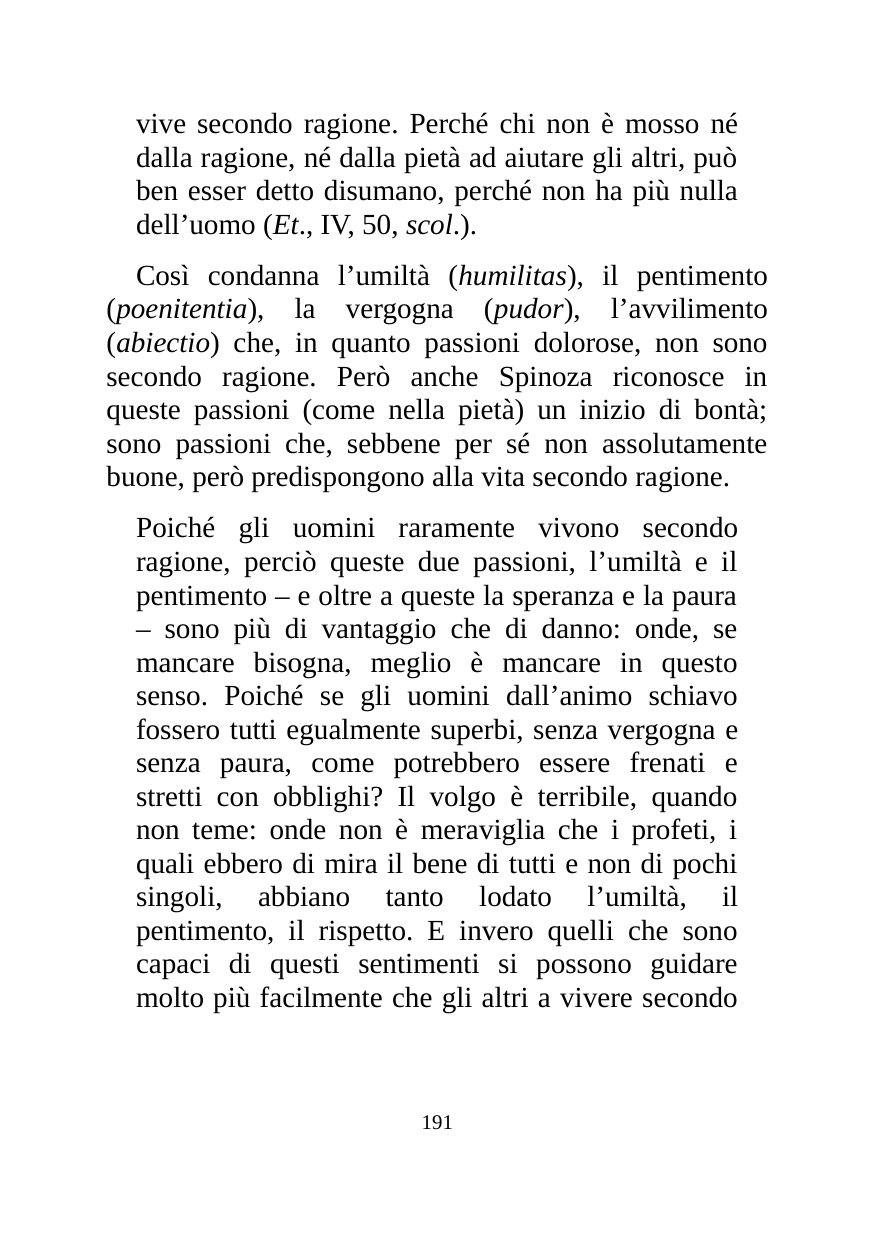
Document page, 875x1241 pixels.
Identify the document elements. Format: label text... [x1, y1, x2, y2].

text Così condanna l’umiltà (humilitas), il pentimento (poenitentia), la vergogna (pudor), l’avvilimento (abiectio) che, in quanto passioni dolorose, non sono secondo ragione. Però anche Spinoza riconosce in queste passioni (come nella pietà) un inizio di bontà; sono passioni che, sebbene per sé non assolutamente buone, però predispongono alla vita secondo ragione. [106, 258, 768, 493]
text vive secondo ragione. Perché chi non è mosso né dalla ragione, né dalla pietà ad aiutare gli altri, può ben esser detto disumano, perché non ha più nulla dell’uomo (Et., IV, 50, scol.). [136, 106, 738, 240]
text Poiché gli uomini raramente vivono secondo ragione, perciò queste due passioni, l’umiltà e il pentimento – e oltre a queste la speranza e la paura – sono più di vantaggio che di danno: onde, se mancare bisogna, meglio è mancare in questo senso. Poiché se gli uomini dall’animo schiavo fossero tutti egualmente superbi, senza vergogna e senza paura, come potrebbero essere frenati e stretti con obblighi? Il volgo è terribile, quando non teme: onde non è meraviglia che i profeti, i quali ebbero di mira il bene di tutti e non di pochi singoli, abbiano tanto lodato l’umiltà, il pentimento, il rispetto. E invero quelli che sono capaci di questi sentimenti si possono guidare molto più facilmente che gli altri a vivere secondo [136, 511, 738, 1014]
